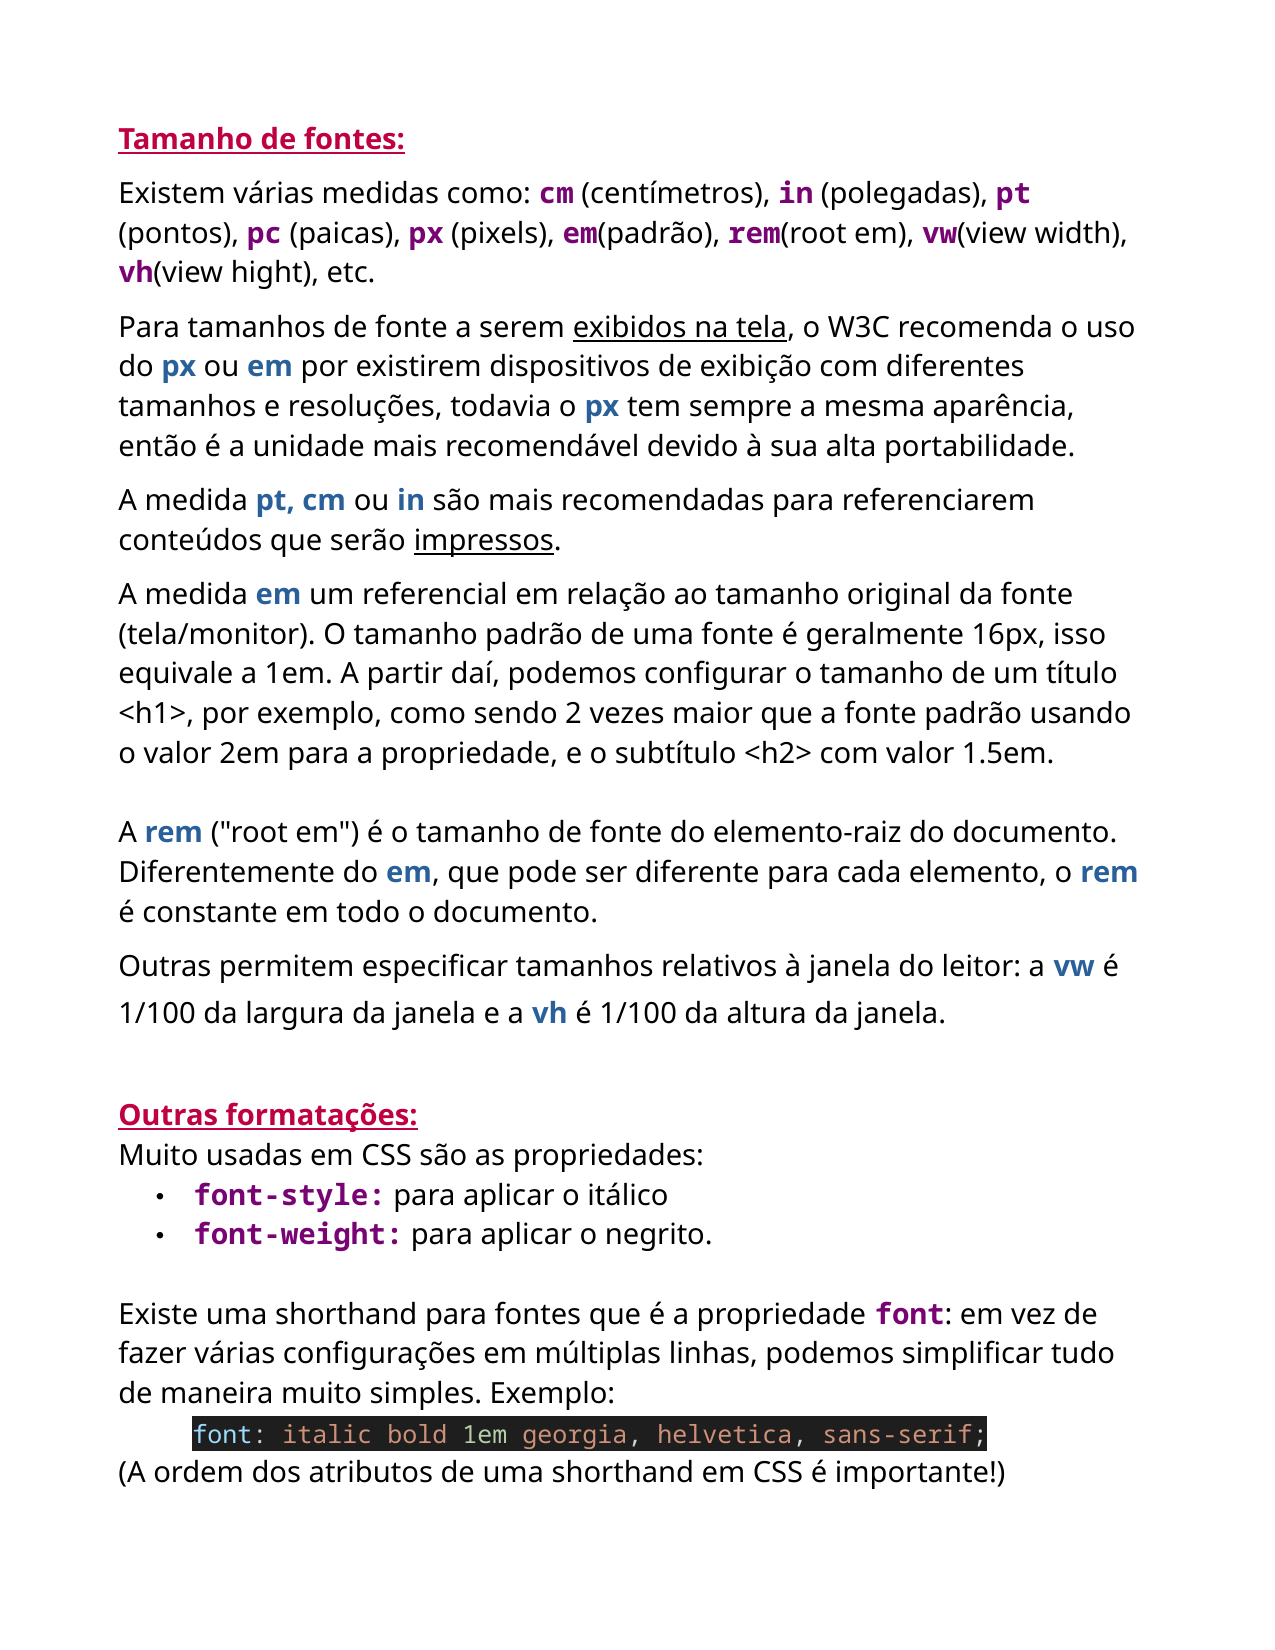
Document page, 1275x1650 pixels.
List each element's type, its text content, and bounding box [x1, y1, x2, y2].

text A rem ("root em") é o tamanho de fonte do elemento-raiz do documento. Diferentemente do em, que pode ser diferente para cada elemento, o rem é constante em todo o documento. [118, 811, 1157, 931]
text Muito usadas em CSS são as propriedades: [118, 1134, 1157, 1174]
text Existe uma shorthand para fontes que é a propriedade font: em vez de fazer várias configurações em múltiplas linhas, podemos simplificar tudo de maneira muito simples. Exemplo: [118, 1293, 1157, 1412]
text font: italic bold 1em georgia, helvetica, sans-serif; [118, 1412, 1157, 1452]
text A medida em um referencial em relação ao tamanho original da fonte (tela/monitor). O tamanho padrão de uma fonte é geralmente 16px, isso equivale a 1em. A partir daí, podemos configurar o tamanho de um título <h1>, por exemplo, como sendo 2 vezes maior que a fonte padrão usando o valor 2em para a propriedade, e o subtítulo <h2> com valor 1.5em. [118, 573, 1157, 772]
list font-weight: para aplicar o negrito. [156, 1214, 1157, 1253]
text Existem várias medidas como: cm (centímetros), in (polegadas), pt (pontos), pc (paicas), px (pixels), em(padrão), rem(root em), vw(view width), vh(view hight), etc. [118, 172, 1157, 291]
text Tamanho de fontes: [118, 118, 1157, 158]
text Outras formatações: [118, 1094, 1157, 1134]
text (A ordem dos atributos de uma shorthand em CSS é importante!) [118, 1452, 1157, 1491]
text Outras permitem especificar tamanhos relativos à janela do leitor: a vw é 1/100 da largura da janela e a vh é 1/100 da altura da janela. [118, 945, 1157, 1032]
list font-style: para aplicar o itálico [156, 1174, 1157, 1214]
text Para tamanhos de fonte a serem exibidos na tela, o W3C recomenda o uso do px ou em por existirem dispositivos de exibição com diferentes tamanhos e resoluções, todavia o px tem sempre a mesma aparência, então é a unidade mais recomendável devido à sua alta portabilidade. [118, 306, 1157, 465]
text A medida pt, cm ou in são mais recomendadas para referenciarem conteúdos que serão impressos. [118, 479, 1157, 559]
